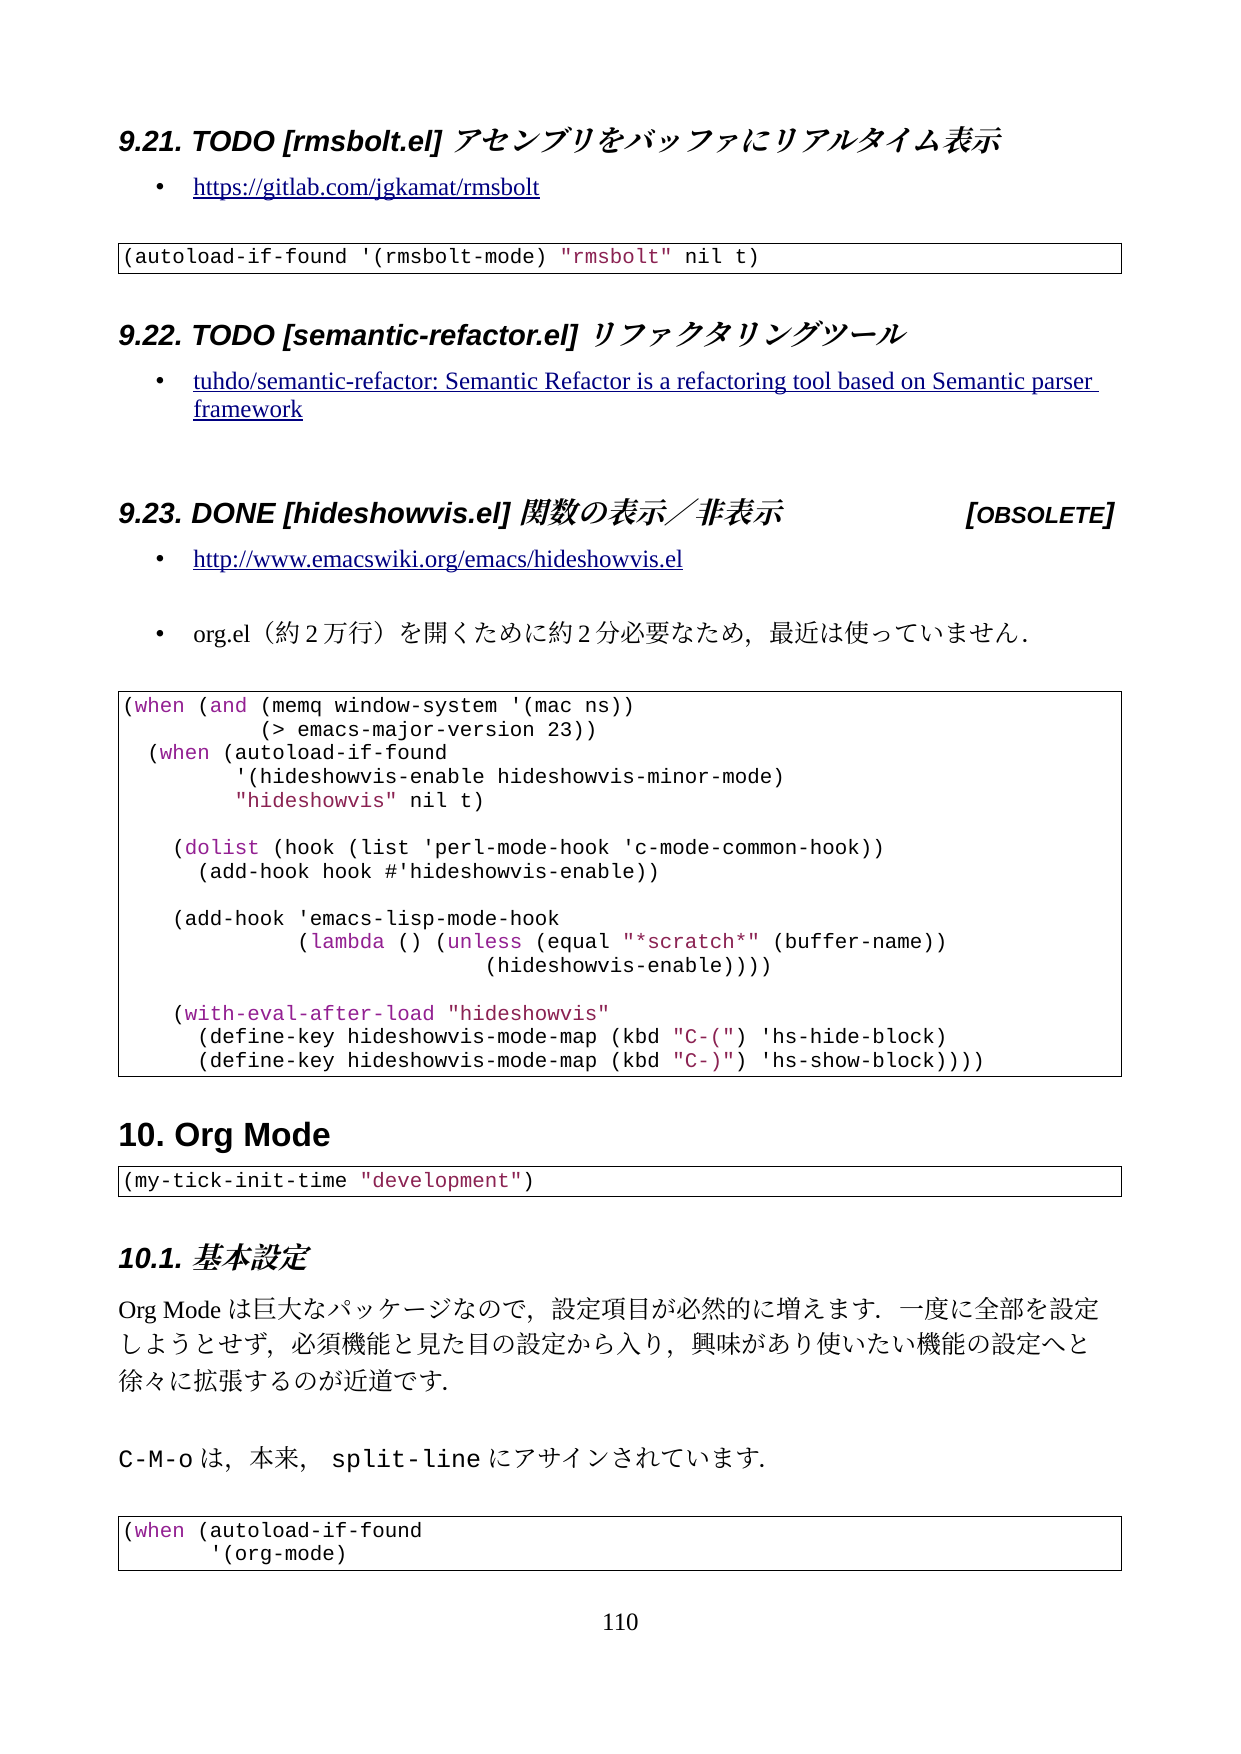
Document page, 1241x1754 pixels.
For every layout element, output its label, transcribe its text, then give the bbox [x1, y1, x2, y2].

text (when (autoload-if-found [119, 738, 1121, 762]
text (with-eval-after-load "hideshowvis" [119, 998, 1121, 1022]
text (when (and (memq window-system '(mac ns)) [119, 692, 1121, 715]
text (dolist (hook (list 'perl-mode-hook 'c-mode-common-hook)) [119, 833, 1121, 857]
text (add-hook 'emacs-lisp-mode-hook [119, 904, 1121, 928]
text (define-key hideshowvis-mode-map (kbd "C-(") 'hs-hide-block) [119, 1022, 1121, 1046]
list https://gitlab.com/jgkamat/rmsbolt [156, 172, 1122, 230]
text (my-tick-init-time "development") [119, 1167, 1121, 1196]
text (autoload-if-found '(rmsbolt-mode) "rmsbolt" nil t) [119, 244, 1121, 273]
text (lambda () (unless (equal "*scratch*" (buffer-name)) [119, 928, 1121, 951]
text Org Mode は巨大なパッケージなので，設定項目が必然的に増えます．一度に全部を設定しようとせず，必須機能と見た目の設定から入り，興味があり使いたい機能の設定へと徐々に拡張するのが近道です． [118, 1289, 1122, 1426]
text "hideshowvis" nil t) [119, 786, 1121, 809]
subtitle DONE [hideshowvis.el] 関数の表示／非表示 [obsolete] [118, 489, 1122, 531]
text '(org-mode) [119, 1539, 1121, 1570]
text (define-key hideshowvis-mode-map (kbd "C-)") 'hs-show-block)))) [119, 1046, 1121, 1076]
text (hideshowvis-enable)))) [119, 951, 1121, 975]
text (> emacs-major-version 23)) [119, 715, 1121, 738]
text (add-hook hook #'hideshowvis-enable)) [119, 857, 1121, 880]
list tuhdo/semantic-refactor: Semantic Refactor is a refactoring tool based on Semantic parser framework [156, 366, 1122, 452]
text (when (autoload-if-found [119, 1517, 1121, 1539]
subtitle TODO [semantic-refactor.el] リファクタリングツール [118, 311, 1122, 353]
list http://www.emacswiki.org/emacs/hideshowvis.el [156, 544, 1122, 601]
subtitle TODO [rmsbolt.el] アセンブリをバッファにリアルタイム表示 [118, 118, 1122, 160]
list org.el（約2万行）を開くために約2分必要なため，最近は使っていません． [156, 614, 1122, 679]
text C-M-o は，本来， split-line にアサインされています． [118, 1438, 1122, 1503]
subtitle Org Mode [118, 1115, 1122, 1153]
text '(hideshowvis-enable hideshowvis-minor-mode) [119, 762, 1121, 786]
subtitle 基本設定 [118, 1235, 1122, 1277]
